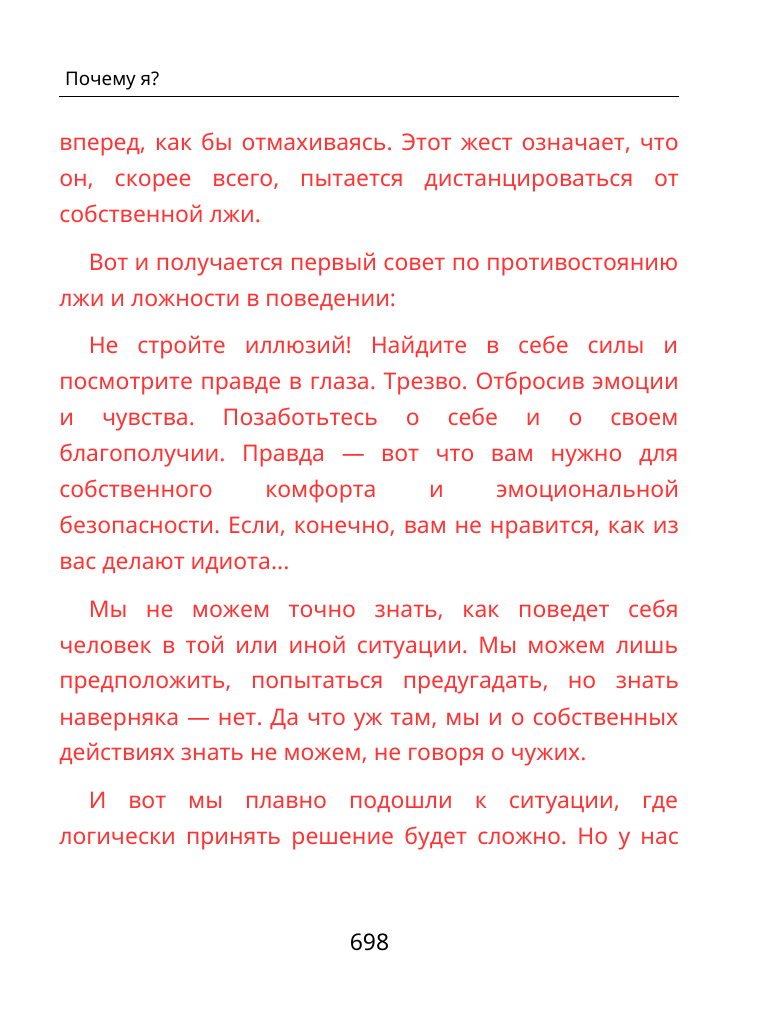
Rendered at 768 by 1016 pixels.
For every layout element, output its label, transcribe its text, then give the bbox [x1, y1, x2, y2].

text вперед, как бы отмахиваясь. Этот жест означает, что он, скорее всего, пытается дистанцироваться от собственной лжи. [59, 126, 679, 229]
text Мы не можем точно знать, как поведет себя человек в той или иной ситуации. Мы можем лишь предположить, попытаться предугадать, но знать наверняка — нет. Да что уж там, мы и о собственных действиях знать не можем, не говоря о чужих. [59, 593, 679, 768]
text И вот мы плавно подошли к ситуации, где логически принять решение будет сложно. Но у нас [59, 784, 679, 851]
text Не стройте иллюзий! Найдите в себе силы и посмотрите правде в глаза. Трезво. Отбросив эмоции и чувства. Позаботьтесь о себе и о своем благополучии. Правда — вот что вам нужно для собственного комфорта и эмоциональной безопасности. Если, конечно, вам не нравится, как из вас делают идиота... [59, 329, 679, 576]
text Вот и получается первый совет по противостоянию лжи и ложности в поведении: [59, 246, 679, 313]
